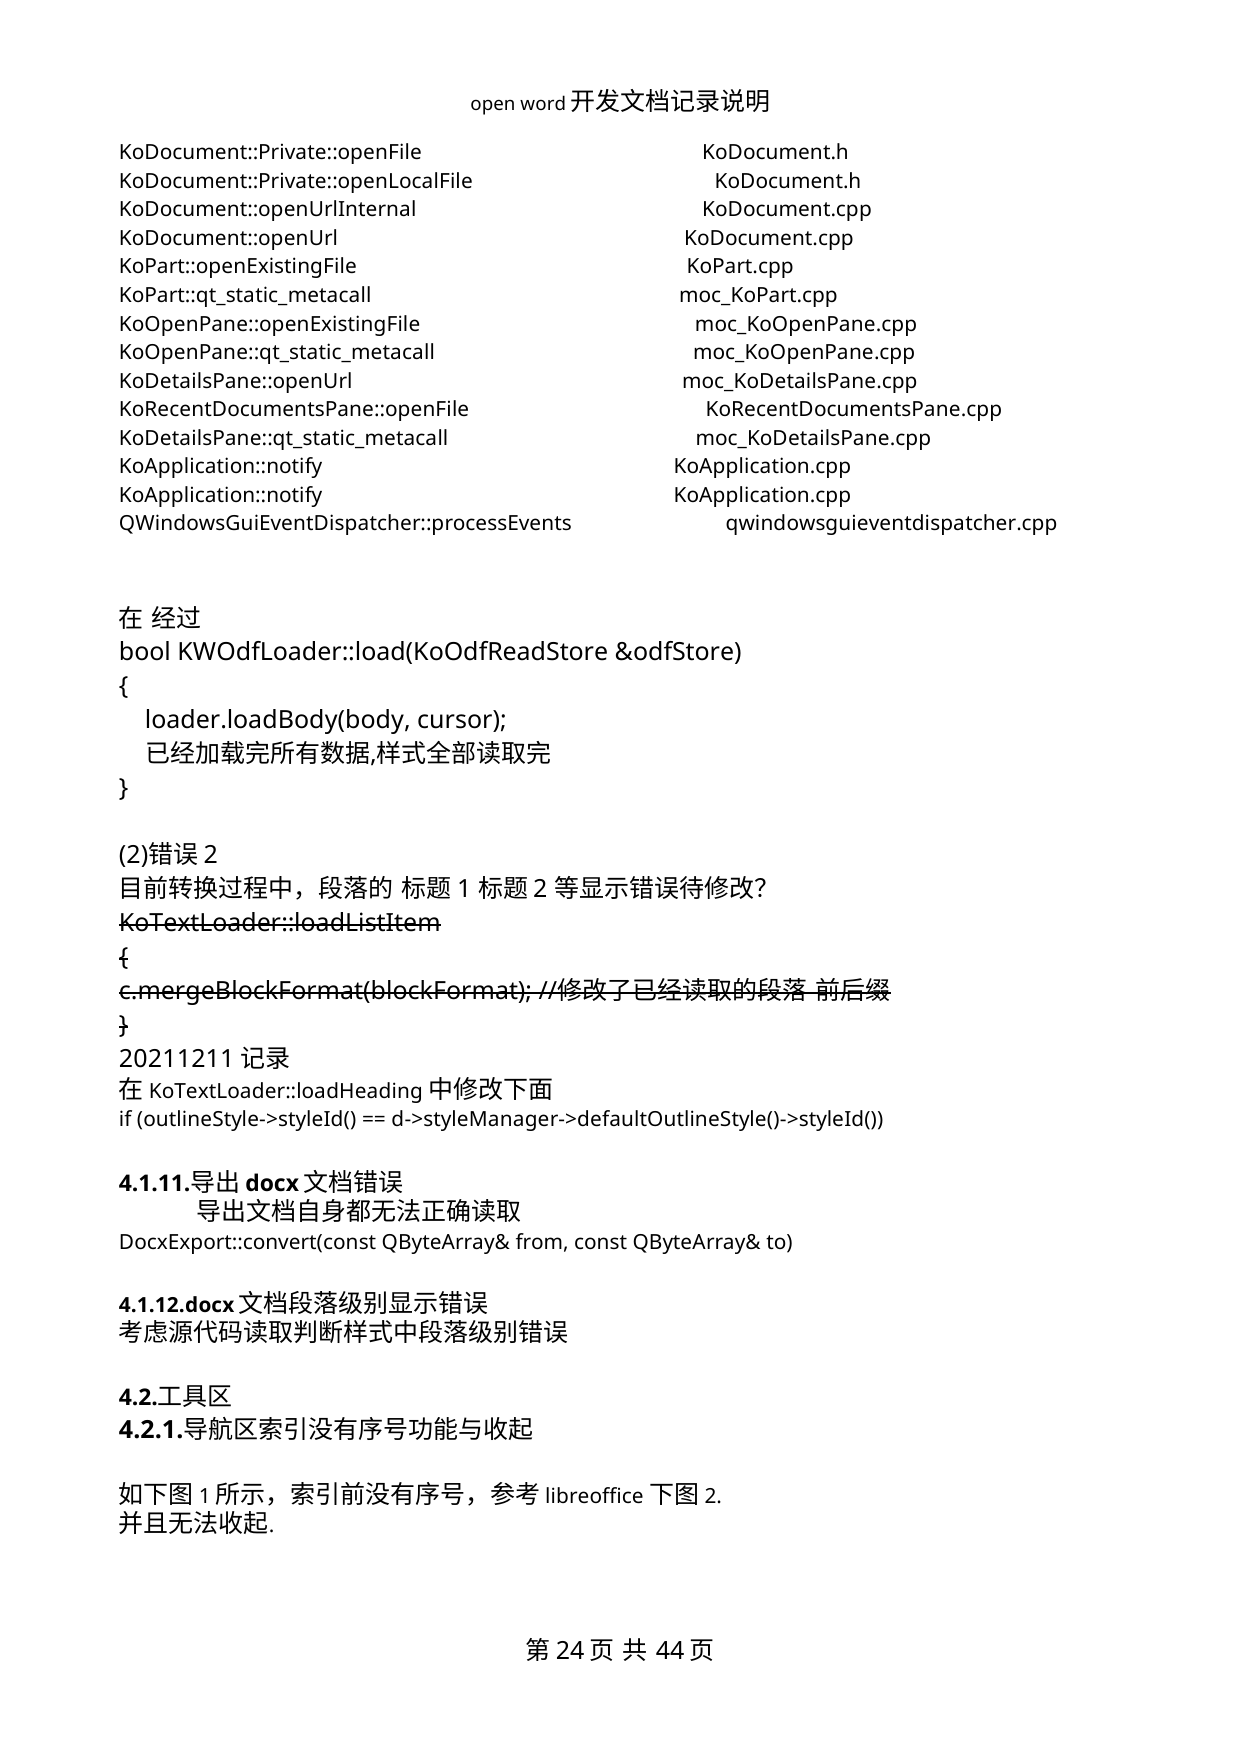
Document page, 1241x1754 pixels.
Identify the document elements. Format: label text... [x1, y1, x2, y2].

text 20211211记录 [119, 1041, 1121, 1075]
text loader.loadBody(body, cursor); [119, 702, 1121, 736]
text } [119, 769, 1121, 803]
text c.mergeBlockFormat(blockFormat); //修改了已经读取的段落 前后缀 [119, 973, 1121, 1007]
text KoPart::openExistingFile KoPart.cpp [119, 251, 1121, 280]
subtitle 工具区 [119, 1381, 1121, 1412]
text KoDetailsPane::qt_static_metacall moc_KoDetailsPane.cpp [119, 423, 1121, 451]
text KoDocument::openUrlInternal KoDocument.cpp [119, 194, 1121, 223]
text KoApplication::notify KoApplication.cpp [119, 480, 1121, 508]
text if (outlineStyle->styleId() == d->styleManager->defaultOutlineStyle()->styleId()) [119, 1104, 1121, 1133]
text DocxExport::convert(const QByteArray& from, const QByteArray& to) [119, 1227, 1121, 1255]
text KoDocument::Private::openLocalFile KoDocument.h [119, 166, 1121, 194]
text KoDetailsPane::openUrl moc_KoDetailsPane.cpp [119, 366, 1121, 394]
text KoOpenPane::openExistingFile moc_KoOpenPane.cpp [119, 308, 1121, 337]
text (2)错误2 [119, 837, 1121, 871]
subtitle 导航区索引没有序号功能与收起 [119, 1412, 1121, 1446]
text KoTextLoader::loadListItem [119, 905, 1121, 939]
text 如下图1所示，索引前没有序号，参考libreoffice 下图2. [119, 1480, 1121, 1509]
text 在 经过 [119, 605, 1121, 634]
text 并且无法收起. [119, 1509, 1121, 1538]
text KoDocument::openUrl KoDocument.cpp [119, 223, 1121, 251]
subtitle docx文档段落级别显示错误 [119, 1289, 1121, 1318]
text KoDocument::Private::openFile KoDocument.h [119, 137, 1121, 166]
text KoPart::qt_static_metacall moc_KoPart.cpp [119, 280, 1121, 308]
subtitle 导出docx文档错误 [119, 1167, 1121, 1198]
text { [119, 939, 1121, 973]
text KoOpenPane::qt_static_metacall moc_KoOpenPane.cpp [119, 337, 1121, 366]
text 已经加载完所有数据,样式全部读取完 [119, 736, 1121, 769]
text } [119, 1007, 1121, 1041]
text { [119, 668, 1121, 702]
text 目前转换过程中，段落的 标题1 标题2 等显示错误待修改？ [119, 871, 1121, 905]
text 考虑源代码读取判断样式中段落级别错误 [119, 1318, 1121, 1347]
text 在KoTextLoader::loadHeading 中修改下面 [119, 1075, 1121, 1104]
text bool KWOdfLoader::load(KoOdfReadStore &odfStore) [119, 634, 1121, 668]
text KoRecentDocumentsPane::openFile KoRecentDocumentsPane.cpp [119, 394, 1121, 423]
text QWindowsGuiEventDispatcher::processEvents qwindowsguieventdispatcher.cpp [119, 508, 1121, 537]
text 导出文档自身都无法正确读取 [119, 1198, 1121, 1227]
text KoApplication::notify KoApplication.cpp [119, 451, 1121, 480]
